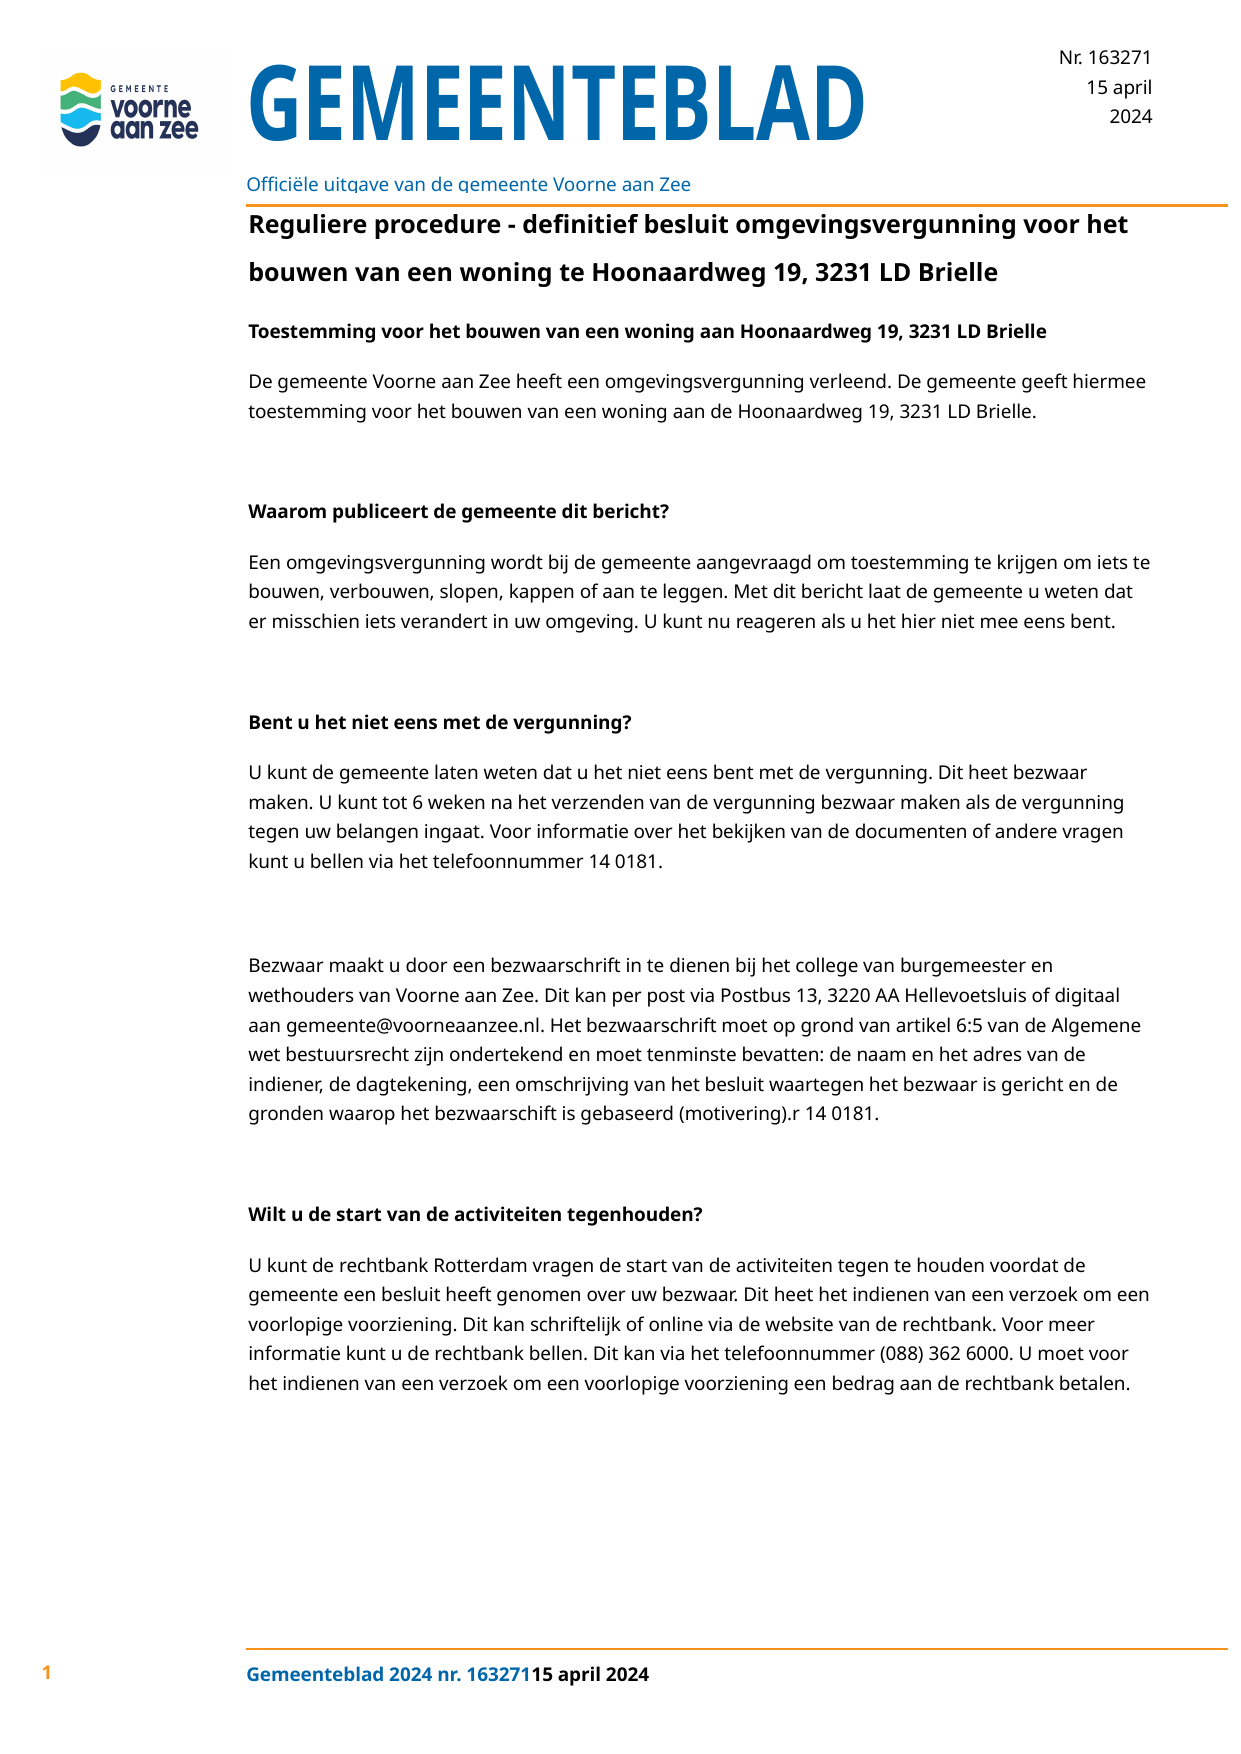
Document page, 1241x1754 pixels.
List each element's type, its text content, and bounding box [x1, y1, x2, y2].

text Toestemming voor het bouwen van een woning aan Hoonaardweg 19, 3231 LD Brielle [248, 318, 1152, 344]
text Een omgevingsvergunning wordt bij de gemeente aangevraagd om toestemming te krijgen om iets te bouwen, verbouwen, slopen, kappen of aan te leggen. Met dit bericht laat de gemeente u weten dat er misschien iets verandert in uw omgeving. U kunt nu reageren als u het hier niet mee eens bent. [248, 549, 1152, 634]
text Reguliere procedure - definitief besluit omgevingsvergunning voor het bouwen van een woning te Hoonaardweg 19, 3231 LD Brielle [248, 207, 1152, 288]
text Waarom publiceert de gemeente dit bericht? [248, 499, 1152, 524]
text Bent u het niet eens met de vergunning? [248, 709, 1152, 735]
text U kunt de gemeente laten weten dat u het niet eens bent met de vergunning. Dit heet bezwaar maken. U kunt tot 6 weken na het verzenden van de vergunning bezwaar maken als de vergunning tegen uw belangen ingaat. Voor informatie over het bekijken van de documenten of andere vragen kunt u bellen via het telefoonnummer 14 0181. [248, 759, 1152, 874]
text De gemeente Voorne aan Zee heeft een omgevingsvergunning verleend. De gemeente geeft hiermee toestemming voor het bouwen van een woning aan de Hoonaardweg 19, 3231 LD Brielle. [248, 368, 1152, 424]
text Wilt u de start van de activiteiten tegenhouden? [248, 1201, 1152, 1227]
picture [41, 47, 231, 172]
text U kunt de rechtbank Rotterdam vragen de start van de activiteiten tegen te houden voordat de gemeente een besluit heeft genomen over uw bezwaar. Dit heet het indienen van een verzoek om een voorlopige voorziening. Dit kan schriftelijk of online via de website van de rechtbank. Voor meer informatie kunt u de rechtbank bellen. Dit kan via het telefoonnummer (088) 362 6000. U moet voor het indienen van een verzoek om een voorlopige voorziening een bedrag aan de rechtbank betalen. [248, 1252, 1152, 1396]
text ﻿Bezwaar maakt u door een bezwaarschrift in te dienen bij het college van burgemeester en wethouders van Voorne aan Zee. Dit kan per post via Postbus 13, 3220 AA Hellevoetsluis of digitaal aan gemeente@voorneaanzee.nl. Het bezwaarschrift moet op grond van artikel 6:5 van de Algemene wet bestuursrecht zijn ondertekend en moet tenminste bevatten: de naam en het adres van de indiener, de dagtekening, een omschrijving van het besluit waartegen het bezwaar is gericht en de gronden waarop het bezwaarschift is gebaseerd (motivering).r 14 0181. [248, 949, 1152, 1126]
